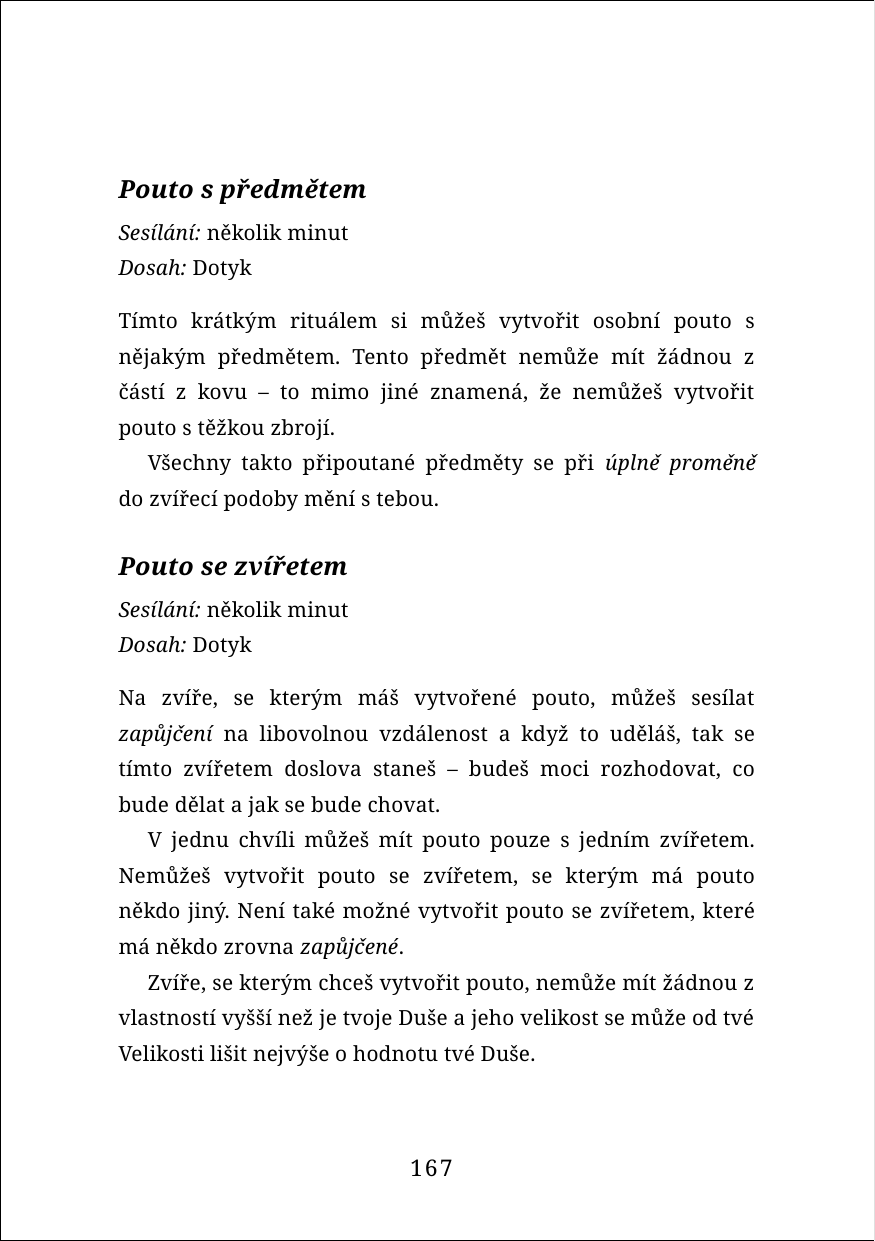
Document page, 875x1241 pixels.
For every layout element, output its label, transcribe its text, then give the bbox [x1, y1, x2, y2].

text Sesílání: několik minut Dosah: Dotyk [118, 218, 756, 282]
text Sesílání: několik minut Dosah: Dotyk [118, 595, 756, 659]
subtitle Pouto s předmětem [118, 172, 756, 206]
text Tímto krátkým rituálem si můžeš vytvořit osobní pouto s nějakým předmětem. Tento předmět nemůže mít žádnou z částí z kovu – to mimo jiné znamená, že nemůžeš vytvořit pouto s těžkou zbrojí. Všechny takto připoutané předměty se při úplně proměně do zvířecí podoby mění s tebou. [118, 306, 756, 512]
text Na zvíře, se kterým máš vytvořené pouto, můžeš sesílat zapůjčení na libovolnou vzdálenost a když to uděláš, tak se tímto zvířetem doslova staneš – budeš moci rozhodovat, co bude dělat a jak se bude chovat. V jednu chvíli můžeš mít pouto pouze s jedním zvířetem. Nemůžeš vytvořit pouto se zvířetem, se kterým má pouto někdo jiný. Není také možné vytvořit pouto se zvířetem, které má někdo zrovna zapůjčené. Zvíře, se kterým chceš vytvořit pouto, nemůže mít žádnou z vlastností vyšší než je tvoje Duše a jeho velikost se může od tvé Velikosti lišit nejvýše o hodnotu tvé Duše. [118, 683, 756, 1067]
subtitle Pouto se zvířetem [118, 549, 756, 583]
